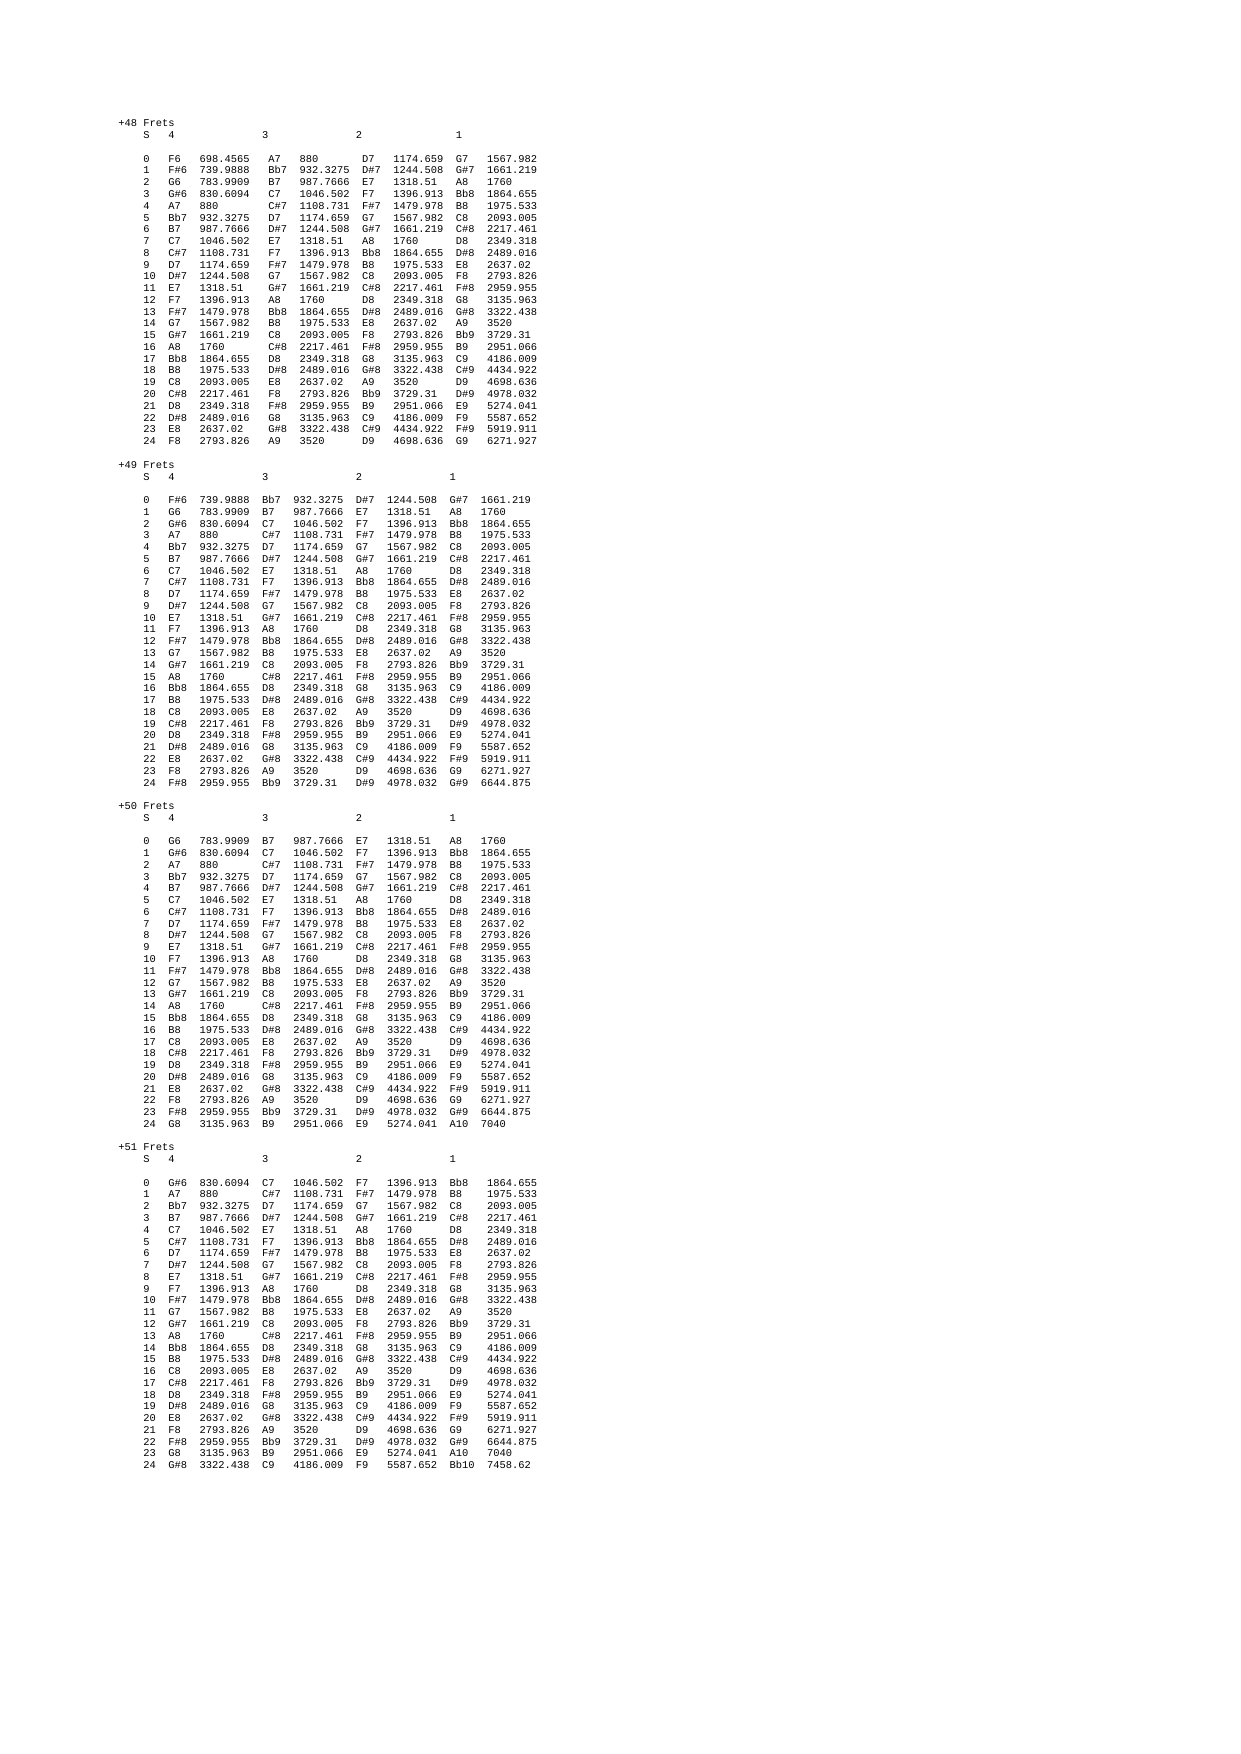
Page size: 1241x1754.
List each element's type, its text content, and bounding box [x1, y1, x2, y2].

text 21 E8 2637.02 G#8 3322.438 C#9 4434.922 F#9 5919.911 [118, 1083, 1122, 1095]
text 14 A8 1760 C#8 2217.461 F#8 2959.955 B9 2951.066 [118, 1001, 1122, 1013]
text 16 C8 2093.005 E8 2637.02 A9 3520 D9 4698.636 [118, 1366, 1122, 1378]
text 20 C#8 2217.461 F8 2793.826 Bb9 3729.31 D#9 4978.032 [118, 389, 1122, 401]
text 0 F6 698.4565 A7 880 D7 1174.659 G7 1567.982 [118, 153, 1122, 165]
text 7 D7 1174.659 F#7 1479.978 B8 1975.533 E8 2637.02 [118, 918, 1122, 930]
text 18 D8 2349.318 F#8 2959.955 B9 2951.066 E9 5274.041 [118, 1389, 1122, 1401]
text 0 G#6 830.6094 C7 1046.502 F7 1396.913 Bb8 1864.655 [118, 1177, 1122, 1189]
text +48 Frets [118, 118, 1122, 130]
text 20 E8 2637.02 G#8 3322.438 C#9 4434.922 F#9 5919.911 [118, 1413, 1122, 1425]
text 23 E8 2637.02 G#8 3322.438 C#9 4434.922 F#9 5919.911 [118, 424, 1122, 436]
text 1 F#6 739.9888 Bb7 932.3275 D#7 1244.508 G#7 1661.219 [118, 165, 1122, 177]
text 1 A7 880 C#7 1108.731 F#7 1479.978 B8 1975.533 [118, 1189, 1122, 1201]
text 14 G#7 1661.219 C8 2093.005 F8 2793.826 Bb9 3729.31 [118, 659, 1122, 671]
text 7 C7 1046.502 E7 1318.51 A8 1760 D8 2349.318 [118, 236, 1122, 248]
text S 4 3 2 1 [118, 471, 1122, 483]
text +49 Frets [118, 459, 1122, 471]
text 23 F#8 2959.955 Bb9 3729.31 D#9 4978.032 G#9 6644.875 [118, 1107, 1122, 1119]
text 3 B7 987.7666 D#7 1244.508 G#7 1661.219 C#8 2217.461 [118, 1213, 1122, 1224]
text 2 G#6 830.6094 C7 1046.502 F7 1396.913 Bb8 1864.655 [118, 518, 1122, 530]
text 11 G7 1567.982 B8 1975.533 E8 2637.02 A9 3520 [118, 1307, 1122, 1319]
text 9 D7 1174.659 F#7 1479.978 B8 1975.533 E8 2637.02 [118, 259, 1122, 271]
text 14 G7 1567.982 B8 1975.533 E8 2637.02 A9 3520 [118, 318, 1122, 330]
text 4 Bb7 932.3275 D7 1174.659 G7 1567.982 C8 2093.005 [118, 542, 1122, 554]
text +50 Frets [118, 801, 1122, 813]
text 13 G7 1567.982 B8 1975.533 E8 2637.02 A9 3520 [118, 648, 1122, 659]
text S 4 3 2 1 [118, 813, 1122, 824]
text 22 D#8 2489.016 G8 3135.963 C9 4186.009 F9 5587.652 [118, 412, 1122, 424]
text 22 F#8 2959.955 Bb9 3729.31 D#9 4978.032 G#9 6644.875 [118, 1436, 1122, 1448]
text 15 Bb8 1864.655 D8 2349.318 G8 3135.963 C9 4186.009 [118, 1013, 1122, 1024]
text 17 B8 1975.533 D#8 2489.016 G#8 3322.438 C#9 4434.922 [118, 695, 1122, 707]
text 11 E7 1318.51 G#7 1661.219 C#8 2217.461 F#8 2959.955 [118, 283, 1122, 295]
text 17 C#8 2217.461 F8 2793.826 Bb9 3729.31 D#9 4978.032 [118, 1378, 1122, 1389]
text 12 G#7 1661.219 C8 2093.005 F8 2793.826 Bb9 3729.31 [118, 1319, 1122, 1331]
text 8 E7 1318.51 G#7 1661.219 C#8 2217.461 F#8 2959.955 [118, 1272, 1122, 1283]
text 14 Bb8 1864.655 D8 2349.318 G8 3135.963 C9 4186.009 [118, 1342, 1122, 1354]
text 18 C8 2093.005 E8 2637.02 A9 3520 D9 4698.636 [118, 707, 1122, 718]
text 19 D#8 2489.016 G8 3135.963 C9 4186.009 F9 5587.652 [118, 1401, 1122, 1413]
text 6 B7 987.7666 D#7 1244.508 G#7 1661.219 C#8 2217.461 [118, 224, 1122, 236]
text 24 F8 2793.826 A9 3520 D9 4698.636 G9 6271.927 [118, 436, 1122, 448]
text 24 G#8 3322.438 C9 4186.009 F9 5587.652 Bb10 7458.62 [118, 1460, 1122, 1472]
text 11 F7 1396.913 A8 1760 D8 2349.318 G8 3135.963 [118, 624, 1122, 636]
text 19 C#8 2217.461 F8 2793.826 Bb9 3729.31 D#9 4978.032 [118, 718, 1122, 730]
text 23 G8 3135.963 B9 2951.066 E9 5274.041 A10 7040 [118, 1448, 1122, 1460]
text 8 D#7 1244.508 G7 1567.982 C8 2093.005 F8 2793.826 [118, 930, 1122, 942]
text 16 B8 1975.533 D#8 2489.016 G#8 3322.438 C#9 4434.922 [118, 1024, 1122, 1036]
text 0 F#6 739.9888 Bb7 932.3275 D#7 1244.508 G#7 1661.219 [118, 495, 1122, 507]
text 8 C#7 1108.731 F7 1396.913 Bb8 1864.655 D#8 2489.016 [118, 248, 1122, 259]
text 13 A8 1760 C#8 2217.461 F#8 2959.955 B9 2951.066 [118, 1331, 1122, 1342]
text 1 G#6 830.6094 C7 1046.502 F7 1396.913 Bb8 1864.655 [118, 848, 1122, 860]
text 19 C8 2093.005 E8 2637.02 A9 3520 D9 4698.636 [118, 377, 1122, 389]
text 1 G6 783.9909 B7 987.7666 E7 1318.51 A8 1760 [118, 507, 1122, 518]
text 20 D8 2349.318 F#8 2959.955 B9 2951.066 E9 5274.041 [118, 730, 1122, 742]
text 12 F7 1396.913 A8 1760 D8 2349.318 G8 3135.963 [118, 295, 1122, 306]
text 5 Bb7 932.3275 D7 1174.659 G7 1567.982 C8 2093.005 [118, 212, 1122, 224]
text 2 Bb7 932.3275 D7 1174.659 G7 1567.982 C8 2093.005 [118, 1201, 1122, 1213]
text 9 F7 1396.913 A8 1760 D8 2349.318 G8 3135.963 [118, 1283, 1122, 1295]
text 24 G8 3135.963 B9 2951.066 E9 5274.041 A10 7040 [118, 1119, 1122, 1130]
text 20 D#8 2489.016 G8 3135.963 C9 4186.009 F9 5587.652 [118, 1072, 1122, 1083]
text 6 C7 1046.502 E7 1318.51 A8 1760 D8 2349.318 [118, 565, 1122, 577]
text 12 F#7 1479.978 Bb8 1864.655 D#8 2489.016 G#8 3322.438 [118, 636, 1122, 648]
text 19 D8 2349.318 F#8 2959.955 B9 2951.066 E9 5274.041 [118, 1060, 1122, 1072]
text 11 F#7 1479.978 Bb8 1864.655 D#8 2489.016 G#8 3322.438 [118, 966, 1122, 977]
text 17 Bb8 1864.655 D8 2349.318 G8 3135.963 C9 4186.009 [118, 353, 1122, 365]
text 18 C#8 2217.461 F8 2793.826 Bb9 3729.31 D#9 4978.032 [118, 1048, 1122, 1060]
text 10 F#7 1479.978 Bb8 1864.655 D#8 2489.016 G#8 3322.438 [118, 1295, 1122, 1307]
text 12 G7 1567.982 B8 1975.533 E8 2637.02 A9 3520 [118, 977, 1122, 989]
text 6 D7 1174.659 F#7 1479.978 B8 1975.533 E8 2637.02 [118, 1248, 1122, 1260]
text 5 B7 987.7666 D#7 1244.508 G#7 1661.219 C#8 2217.461 [118, 554, 1122, 565]
text 23 F8 2793.826 A9 3520 D9 4698.636 G9 6271.927 [118, 766, 1122, 777]
text 22 F8 2793.826 A9 3520 D9 4698.636 G9 6271.927 [118, 1095, 1122, 1107]
text 15 G#7 1661.219 C8 2093.005 F8 2793.826 Bb9 3729.31 [118, 330, 1122, 342]
text 13 G#7 1661.219 C8 2093.005 F8 2793.826 Bb9 3729.31 [118, 989, 1122, 1001]
text 21 D#8 2489.016 G8 3135.963 C9 4186.009 F9 5587.652 [118, 742, 1122, 754]
text 15 A8 1760 C#8 2217.461 F#8 2959.955 B9 2951.066 [118, 671, 1122, 683]
text 24 F#8 2959.955 Bb9 3729.31 D#9 4978.032 G#9 6644.875 [118, 777, 1122, 789]
text 2 G6 783.9909 B7 987.7666 E7 1318.51 A8 1760 [118, 177, 1122, 189]
text 5 C7 1046.502 E7 1318.51 A8 1760 D8 2349.318 [118, 895, 1122, 907]
text 10 E7 1318.51 G#7 1661.219 C#8 2217.461 F#8 2959.955 [118, 612, 1122, 624]
text 21 F8 2793.826 A9 3520 D9 4698.636 G9 6271.927 [118, 1425, 1122, 1436]
text 9 D#7 1244.508 G7 1567.982 C8 2093.005 F8 2793.826 [118, 601, 1122, 612]
text 4 A7 880 C#7 1108.731 F#7 1479.978 B8 1975.533 [118, 201, 1122, 212]
text 7 C#7 1108.731 F7 1396.913 Bb8 1864.655 D#8 2489.016 [118, 577, 1122, 589]
text S 4 3 2 1 [118, 1154, 1122, 1166]
text 4 C7 1046.502 E7 1318.51 A8 1760 D8 2349.318 [118, 1224, 1122, 1236]
text 3 A7 880 C#7 1108.731 F#7 1479.978 B8 1975.533 [118, 530, 1122, 542]
text 9 E7 1318.51 G#7 1661.219 C#8 2217.461 F#8 2959.955 [118, 942, 1122, 954]
text 15 B8 1975.533 D#8 2489.016 G#8 3322.438 C#9 4434.922 [118, 1354, 1122, 1366]
text 18 B8 1975.533 D#8 2489.016 G#8 3322.438 C#9 4434.922 [118, 365, 1122, 377]
text 16 Bb8 1864.655 D8 2349.318 G8 3135.963 C9 4186.009 [118, 683, 1122, 695]
text 7 D#7 1244.508 G7 1567.982 C8 2093.005 F8 2793.826 [118, 1260, 1122, 1272]
text 21 D8 2349.318 F#8 2959.955 B9 2951.066 E9 5274.041 [118, 401, 1122, 412]
text 17 C8 2093.005 E8 2637.02 A9 3520 D9 4698.636 [118, 1036, 1122, 1048]
text +51 Frets [118, 1142, 1122, 1154]
text 3 Bb7 932.3275 D7 1174.659 G7 1567.982 C8 2093.005 [118, 871, 1122, 883]
text 2 A7 880 C#7 1108.731 F#7 1479.978 B8 1975.533 [118, 860, 1122, 871]
text S 4 3 2 1 [118, 130, 1122, 142]
text 13 F#7 1479.978 Bb8 1864.655 D#8 2489.016 G#8 3322.438 [118, 306, 1122, 318]
text 4 B7 987.7666 D#7 1244.508 G#7 1661.219 C#8 2217.461 [118, 883, 1122, 895]
text 0 G6 783.9909 B7 987.7666 E7 1318.51 A8 1760 [118, 836, 1122, 848]
text 6 C#7 1108.731 F7 1396.913 Bb8 1864.655 D#8 2489.016 [118, 907, 1122, 918]
text 16 A8 1760 C#8 2217.461 F#8 2959.955 B9 2951.066 [118, 342, 1122, 353]
text 22 E8 2637.02 G#8 3322.438 C#9 4434.922 F#9 5919.911 [118, 754, 1122, 766]
text 10 F7 1396.913 A8 1760 D8 2349.318 G8 3135.963 [118, 954, 1122, 966]
text 10 D#7 1244.508 G7 1567.982 C8 2093.005 F8 2793.826 [118, 271, 1122, 283]
text 3 G#6 830.6094 C7 1046.502 F7 1396.913 Bb8 1864.655 [118, 189, 1122, 201]
text 5 C#7 1108.731 F7 1396.913 Bb8 1864.655 D#8 2489.016 [118, 1236, 1122, 1248]
text 8 D7 1174.659 F#7 1479.978 B8 1975.533 E8 2637.02 [118, 589, 1122, 601]
